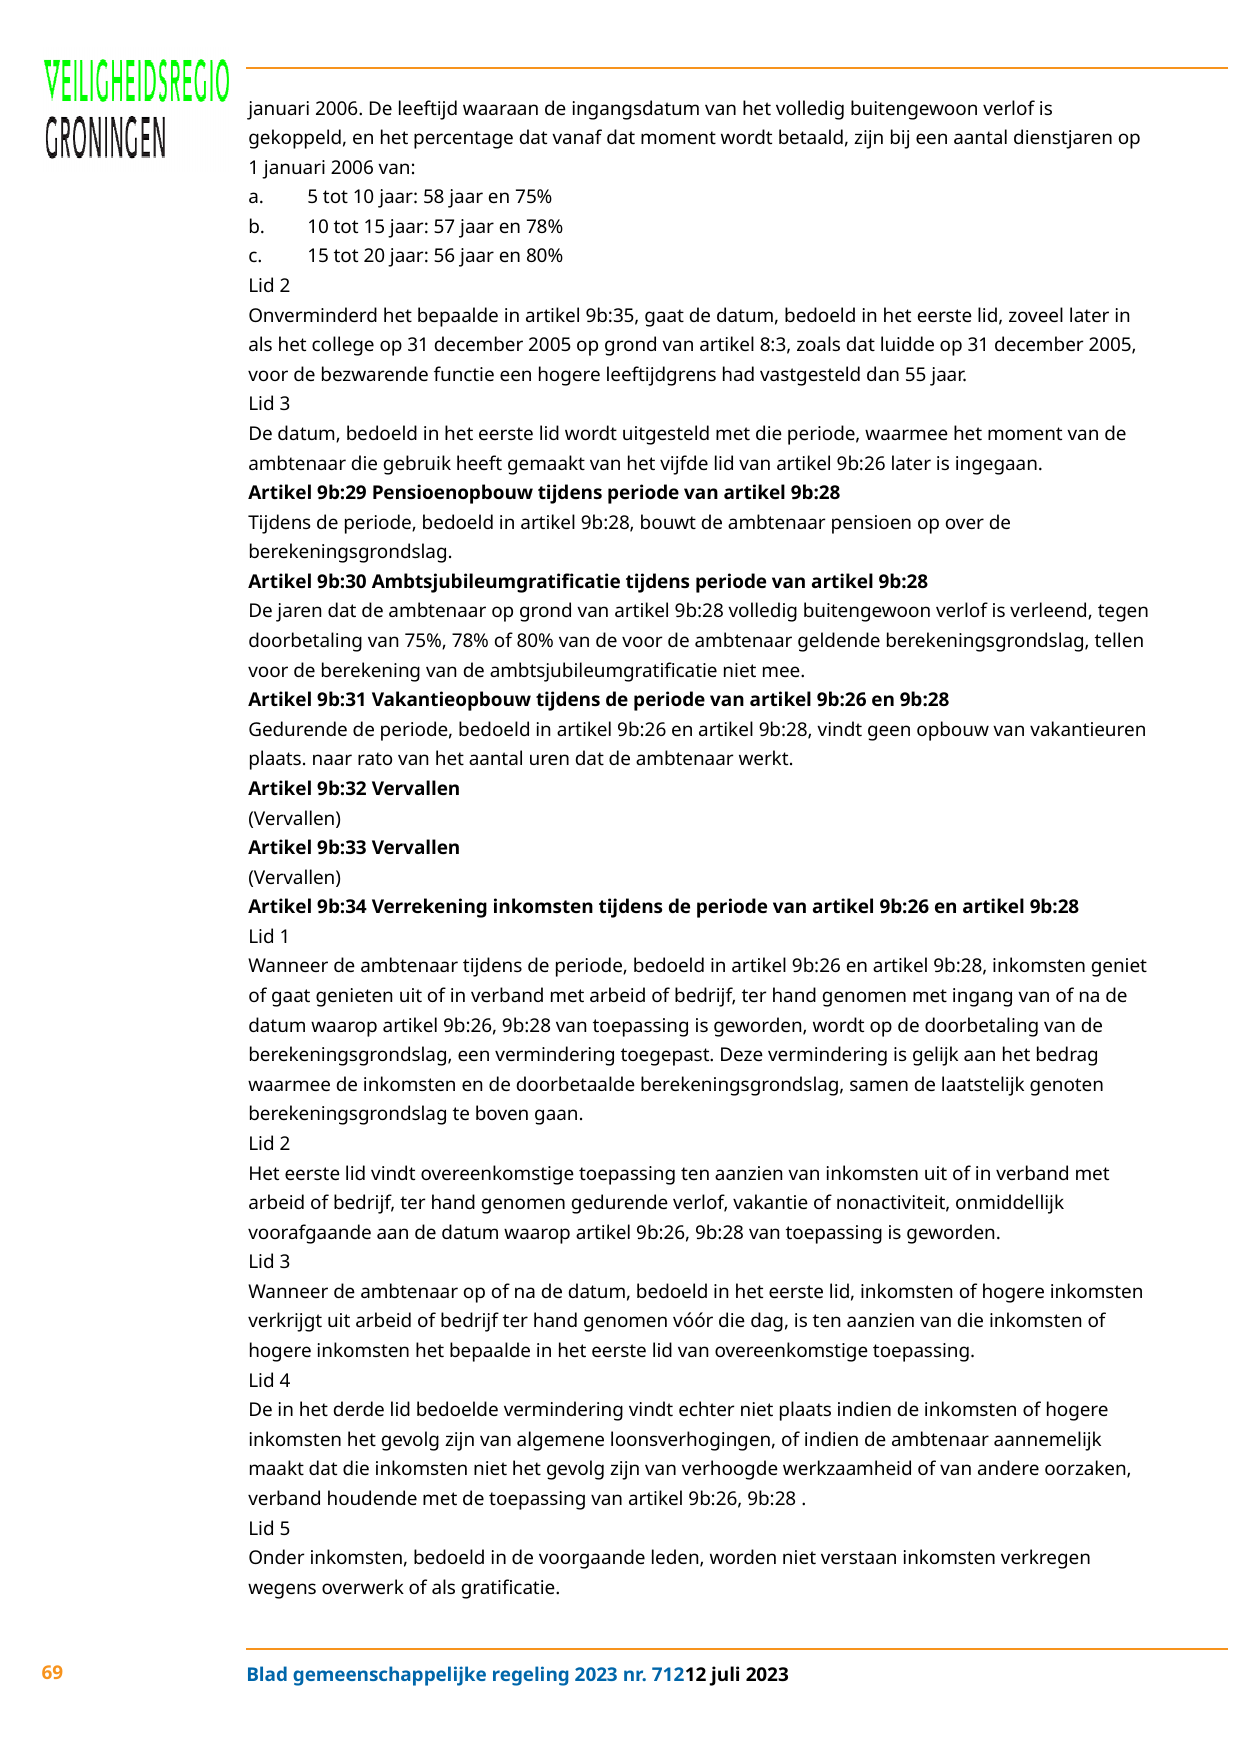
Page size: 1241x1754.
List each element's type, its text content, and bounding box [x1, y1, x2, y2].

text januari 2006. De leeftijd waaraan de ingangsdatum van het volledig buitengewoon verlof is gekoppeld, en het percentage dat vanaf dat moment wordt betaald, zijn bij een aantal dienstjaren op 1 januari 2006 van: [248, 95, 1152, 180]
text Lid 4 [248, 1367, 1152, 1393]
text De jaren dat de ambtenaar op grond van artikel 9b:28 volledig buitengewoon verlof is verleend, tegen doorbetaling van 75%, 78% of 80% van de voor de ambtenaar geldende berekeningsgrondslag, tellen voor de berekening van de ambtsjubileumgratificatie niet mee. [248, 598, 1152, 683]
text Tijdens de periode, bedoeld in artikel 9b:28, bouwt de ambtenaar pensioen op over de berekeningsgrondslag. [248, 509, 1152, 564]
text (Vervallen) [248, 805, 1152, 831]
list 15 tot 20 jaar: 56 jaar en 80% [248, 243, 1152, 268]
text De datum, bedoeld in het eerste lid wordt uitgesteld met die periode, waarmee het moment van de ambtenaar die gebruik heeft gemaakt van het vijfde lid van artikel 9b:26 later is ingegaan. [248, 420, 1152, 476]
text Lid 3 [248, 391, 1152, 416]
list 5 tot 10 jaar: 58 jaar en 75% [248, 183, 1152, 209]
text Artikel 9b:29 Pensioenopbouw tijdens periode van artikel 9b:28 [248, 479, 1152, 505]
text Artikel 9b:34 Verrekening inkomsten tijdens de periode van artikel 9b:26 en artikel 9b:28 [248, 893, 1152, 919]
text (Vervallen) [248, 864, 1152, 890]
picture [41, 47, 231, 172]
text Lid 3 [248, 1248, 1152, 1274]
text Onder inkomsten, bedoeld in de voorgaande leden, worden niet verstaan inkomsten verkregen wegens overwerk of als gratificatie. [248, 1544, 1152, 1600]
text Onverminderd het bepaalde in artikel 9b:35, gaat de datum, bedoeld in het eerste lid, zoveel later in als het college op 31 december 2005 op grond van artikel 8:3, zoals dat luidde op 31 december 2005, voor de bezwarende functie een hogere leeftijdgrens had vastgesteld dan 55 jaar. [248, 302, 1152, 387]
text Lid 2 [248, 272, 1152, 298]
text Wanneer de ambtenaar op of na de datum, bedoeld in het eerste lid, inkomsten of hogere inkomsten verkrijgt uit arbeid of bedrijf ter hand genomen vóór die dag, is ten aanzien van die inkomsten of hogere inkomsten het bepaalde in het eerste lid van overeenkomstige toepassing. [248, 1278, 1152, 1363]
text Artikel 9b:30 Ambtsjubileumgratificatie tijdens periode van artikel 9b:28 [248, 568, 1152, 594]
text Artikel 9b:31 Vakantieopbouw tijdens de periode van artikel 9b:26 en 9b:28 [248, 686, 1152, 712]
text Lid 2 [248, 1130, 1152, 1156]
text Lid 1 [248, 923, 1152, 949]
text Lid 5 [248, 1515, 1152, 1541]
text Artikel 9b:32 Vervallen [248, 775, 1152, 801]
list 10 tot 15 jaar: 57 jaar en 78% [248, 213, 1152, 239]
text Wanneer de ambtenaar tijdens de periode, bedoeld in artikel 9b:26 en artikel 9b:28, inkomsten geniet of gaat genieten uit of in verband met arbeid of bedrijf, ter hand genomen met ingang van of na de datum waarop artikel 9b:26, 9b:28 van toepassing is geworden, wordt op de doorbetaling van de berekeningsgrondslag, een vermindering toegepast. Deze vermindering is gelijk aan het bedrag waarmee de inkomsten en de doorbetaalde berekeningsgrondslag, samen de laatstelijk genoten berekeningsgrondslag te boven gaan. [248, 953, 1152, 1126]
text Het eerste lid vindt overeenkomstige toepassing ten aanzien van inkomsten uit of in verband met arbeid of bedrijf, ter hand genomen gedurende verlof, vakantie of nonactiviteit, onmiddellijk voorafgaande aan de datum waarop artikel 9b:26, 9b:28 van toepassing is geworden. [248, 1160, 1152, 1245]
text De in het derde lid bedoelde vermindering vindt echter niet plaats indien de inkomsten of hogere inkomsten het gevolg zijn van algemene loonsverhogingen, of indien de ambtenaar aannemelijk maakt dat die inkomsten niet het gevolg zijn van verhoogde werkzaamheid of van andere oorzaken, verband houdende met de toepassing van artikel 9b:26, 9b:28 . [248, 1396, 1152, 1511]
text Artikel 9b:33 Vervallen [248, 834, 1152, 860]
text Gedurende de periode, bedoeld in artikel 9b:26 en artikel 9b:28, vindt geen opbouw van vakantieuren plaats. naar rato van het aantal uren dat de ambtenaar werkt. [248, 716, 1152, 771]
